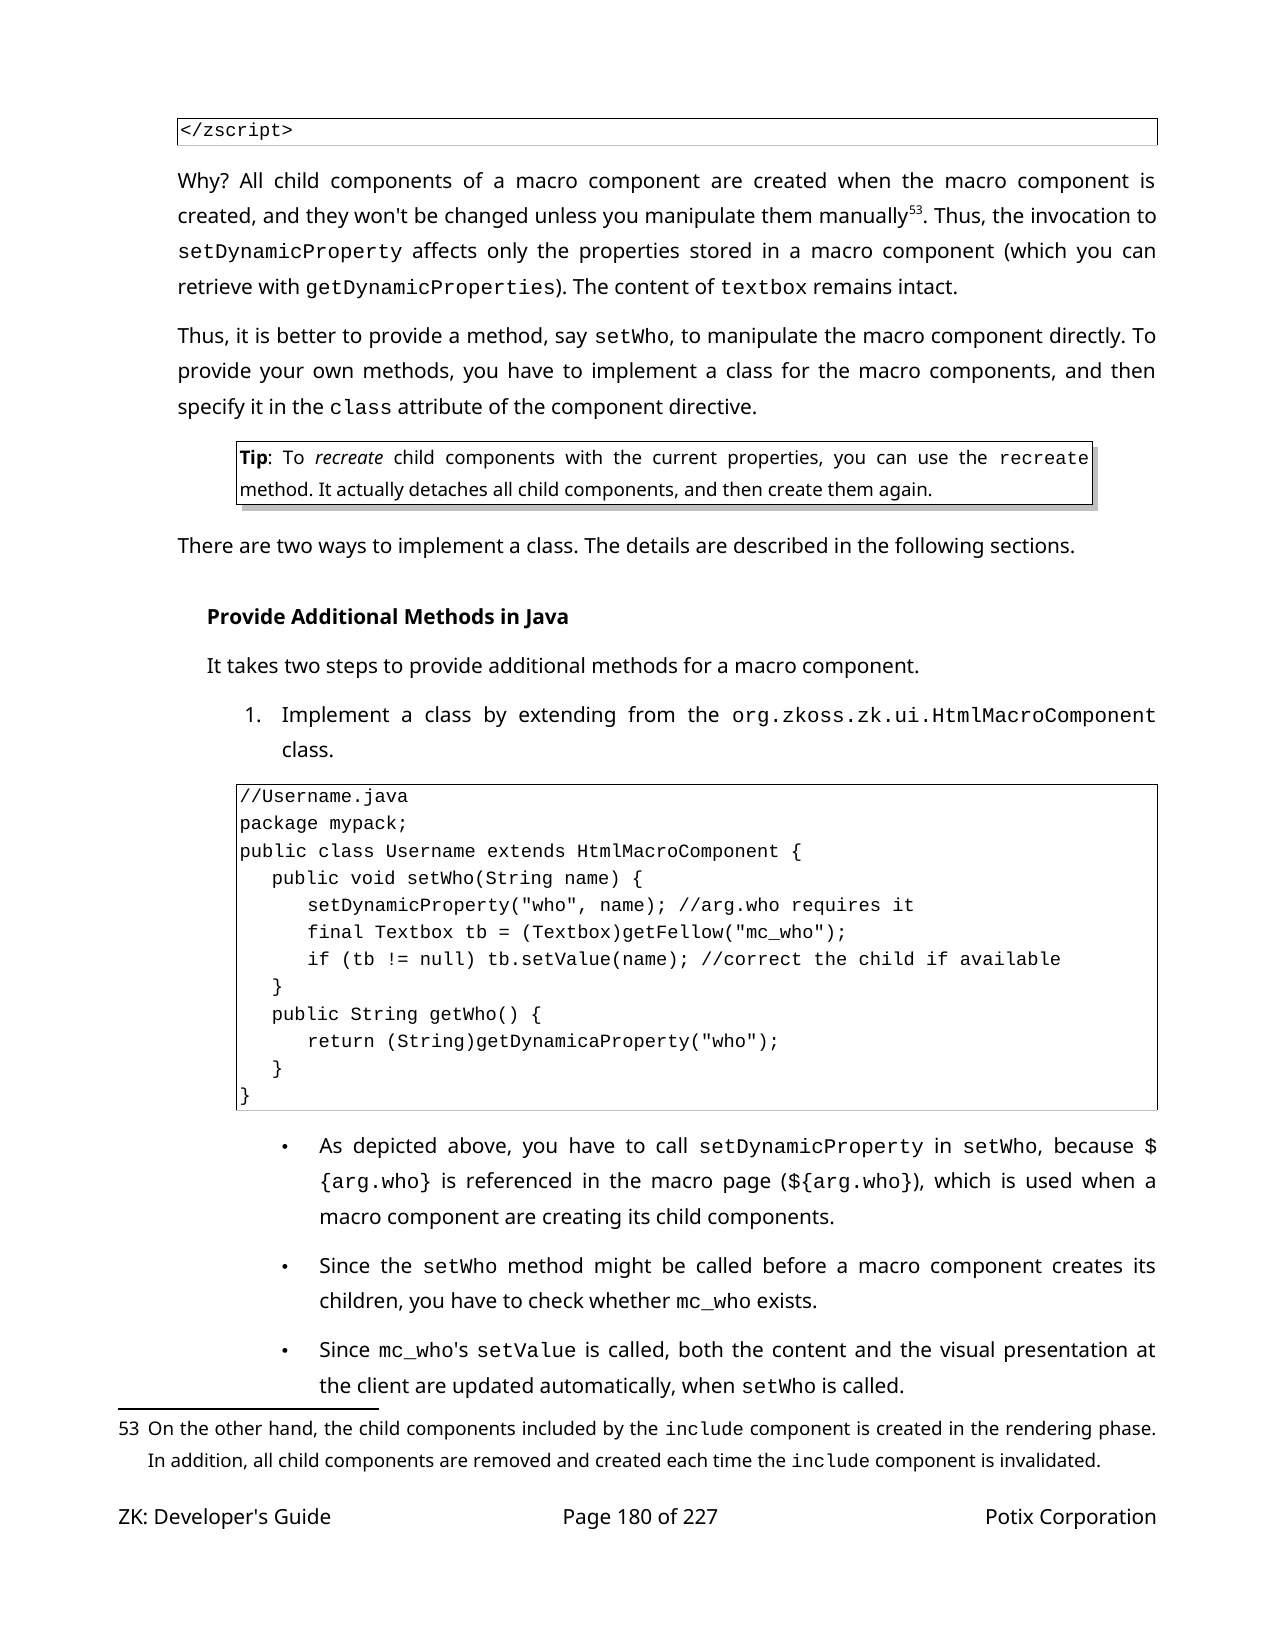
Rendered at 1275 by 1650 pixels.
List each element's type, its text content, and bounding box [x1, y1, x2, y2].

text package mypack; [237, 811, 1157, 836]
text final Textbox tb = (Textbox)getFellow("mc_who"); [237, 920, 1157, 944]
list Since the setWho method might be called before a macro component creates its children, you have to check whether mc_who exists. [282, 1251, 1157, 1315]
list Implement a class by extending from the org.zkoss.zk.ui.HtmlMacroComponent class. [244, 700, 1157, 763]
text Thus, it is better to provide a method, say setWho, to manipulate the macro component directly. To provide your own methods, you have to implement a class for the macro components, and then specify it in the class attribute of the component directive. [177, 321, 1157, 420]
text public class Username extends HtmlMacroComponent { [237, 838, 1157, 863]
text </zscript> [178, 119, 1157, 145]
text //Username.java [237, 785, 1157, 808]
text return (String)getDynamicaProperty("who"); [237, 1029, 1157, 1053]
text It takes two steps to provide additional methods for a macro component. [207, 651, 1157, 679]
list As depicted above, you have to call setDynamicProperty in setWho, because ${arg.who} is referenced in the macro page (${arg.who}), which is used when a macro component are creating its child components. [282, 1131, 1157, 1230]
text } [237, 974, 1157, 999]
text Why? All child components of a macro component are created when the macro component is created, and they won't be changed unless you manipulate them manually. Thus, the invocation to setDynamicProperty affects only the properties stored in a macro component (which you can retrieve with getDynamicProperties). The content of textbox remains intact. [177, 166, 1157, 301]
text if (tb != null) tb.setValue(name); //correct the child if available [237, 947, 1157, 971]
text public String getWho() { [237, 1002, 1157, 1026]
text Tip: To recreate child components with the current properties, you can use the recreate method. It actually detaches all child components, and then create them again. [237, 442, 1092, 504]
text } [237, 1083, 1157, 1110]
text There are two ways to implement a class. The details are described in the following sections. [177, 531, 1157, 559]
text setDynamicProperty("who", name); //arg.who requires it [237, 893, 1157, 917]
text } [237, 1056, 1157, 1080]
subtitle Provide Additional Methods in Java [207, 602, 1157, 630]
text On the other hand, the child components included by the include component is created in the rendering phase. In addition, all child components are removed and created each time the include component is invalidated. [118, 1415, 1157, 1473]
text public void setWho(String name) { [237, 866, 1157, 890]
list Since mc_who's setValue is called, both the content and the visual presentation at the client are updated automatically, when setWho is called. [282, 1336, 1157, 1400]
